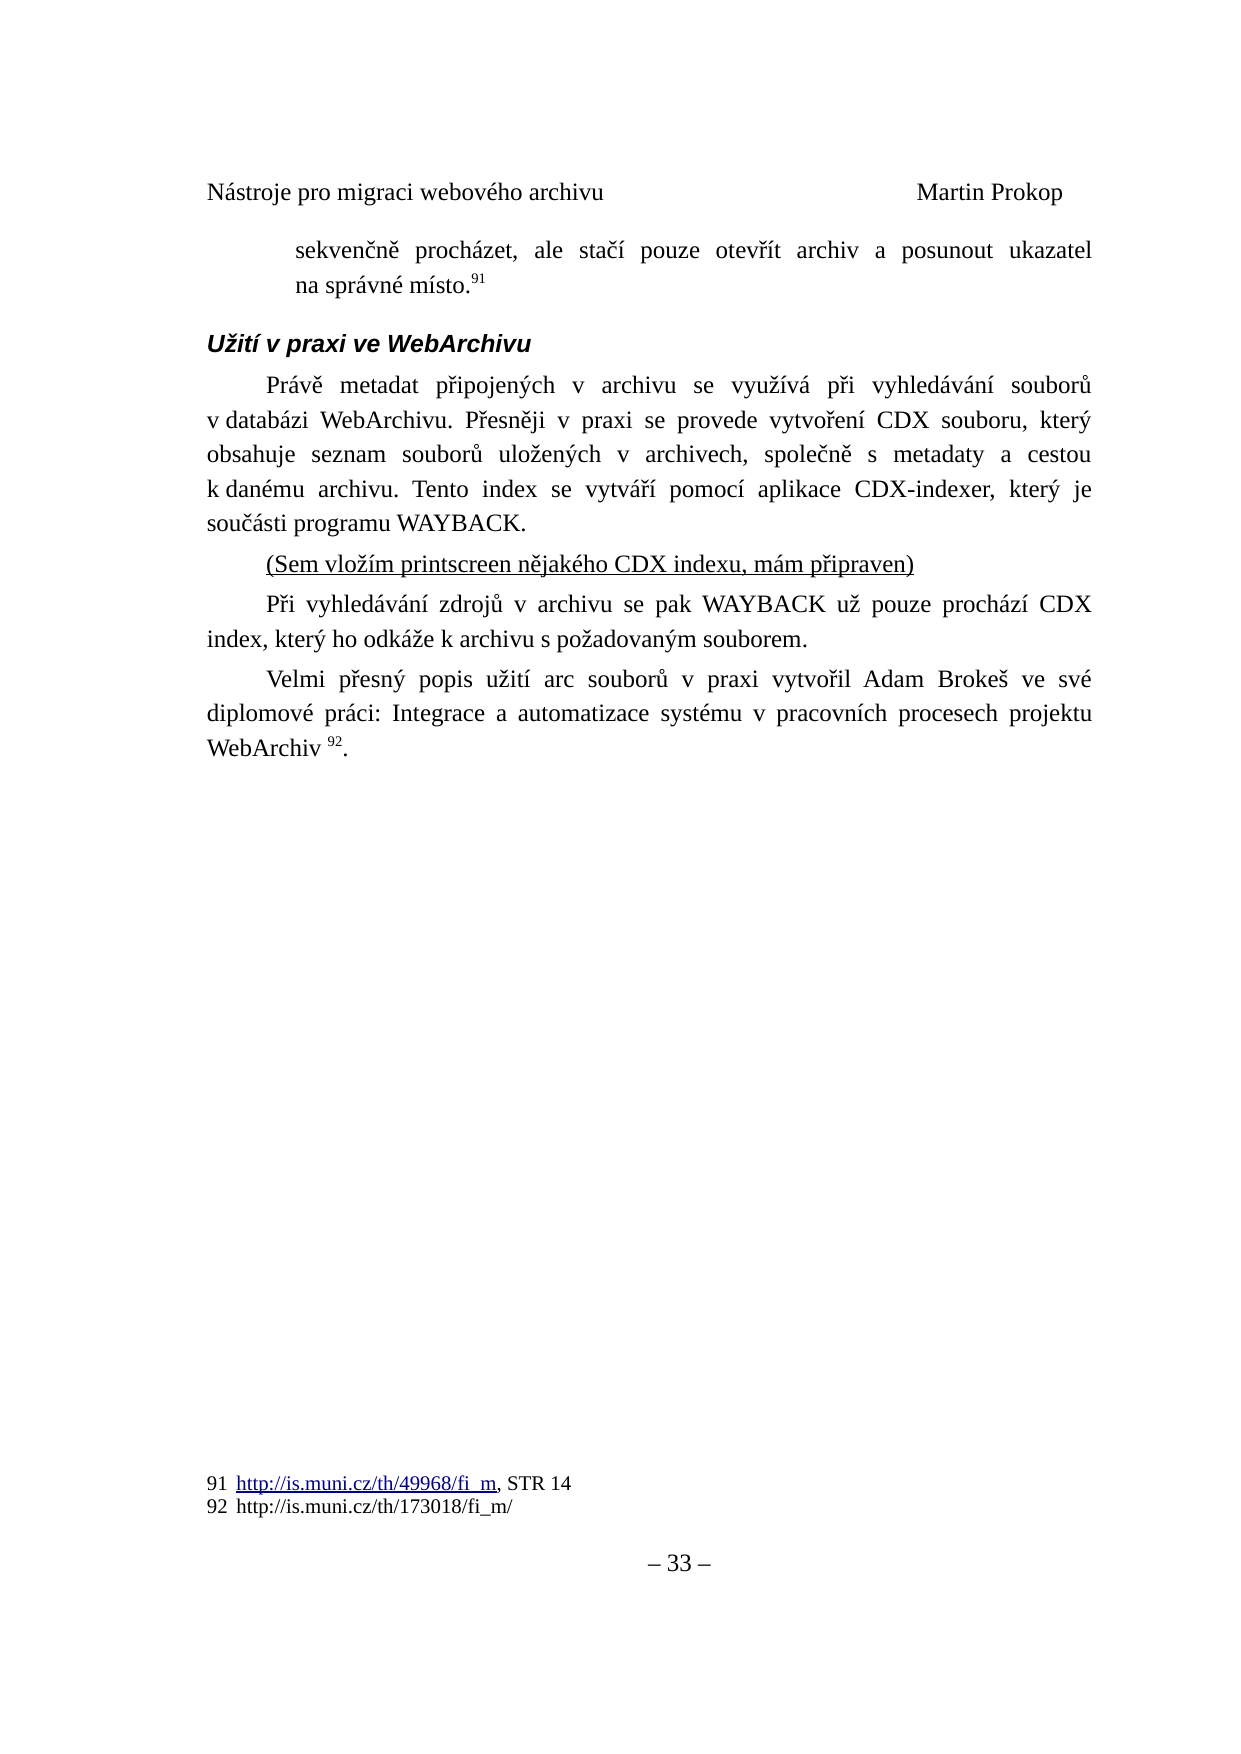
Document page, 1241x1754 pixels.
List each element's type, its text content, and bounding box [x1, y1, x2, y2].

text Velmi přesný popis užití arc souborů v praxi vytvořil Adam Brokeš ve své diplomové práci: Integrace a automatizace systému v pracovních procesech projektu WebArchiv . [207, 664, 1093, 762]
text http://is.muni.cz/th/173018/fi_m/ [207, 1494, 1093, 1518]
text Právě metadat připojených v archivu se využívá při vyhledávání souborů v databázi WebArchivu. Přesněji v praxi se provede vytvoření CDX souboru, který obsahuje seznam souborů uložených v archivech, společně s metadaty a cestou k danému archivu. Tento index se vytváří pomocí aplikace CDX-indexer, který je součásti programu WAYBACK. [207, 370, 1093, 537]
text (Sem vložím printscreen nějakého CDX indexu, mám připraven) [207, 549, 1093, 577]
list http://is.muni.cz/th/49968/fi_m, STR 14 [207, 1470, 1093, 1494]
subtitle Užití v praxi ve WebArchivu [207, 329, 1093, 358]
text Při vyhledávání zdrojů v archivu se pak WAYBACK už pouze prochází CDX index, který ho odkáže k archivu s požadovaným souborem. [207, 589, 1093, 652]
list sekvenčně procházet, ale stačí pouze otevřít archiv a posunout ukazatel na správné místo. [295, 235, 1093, 299]
